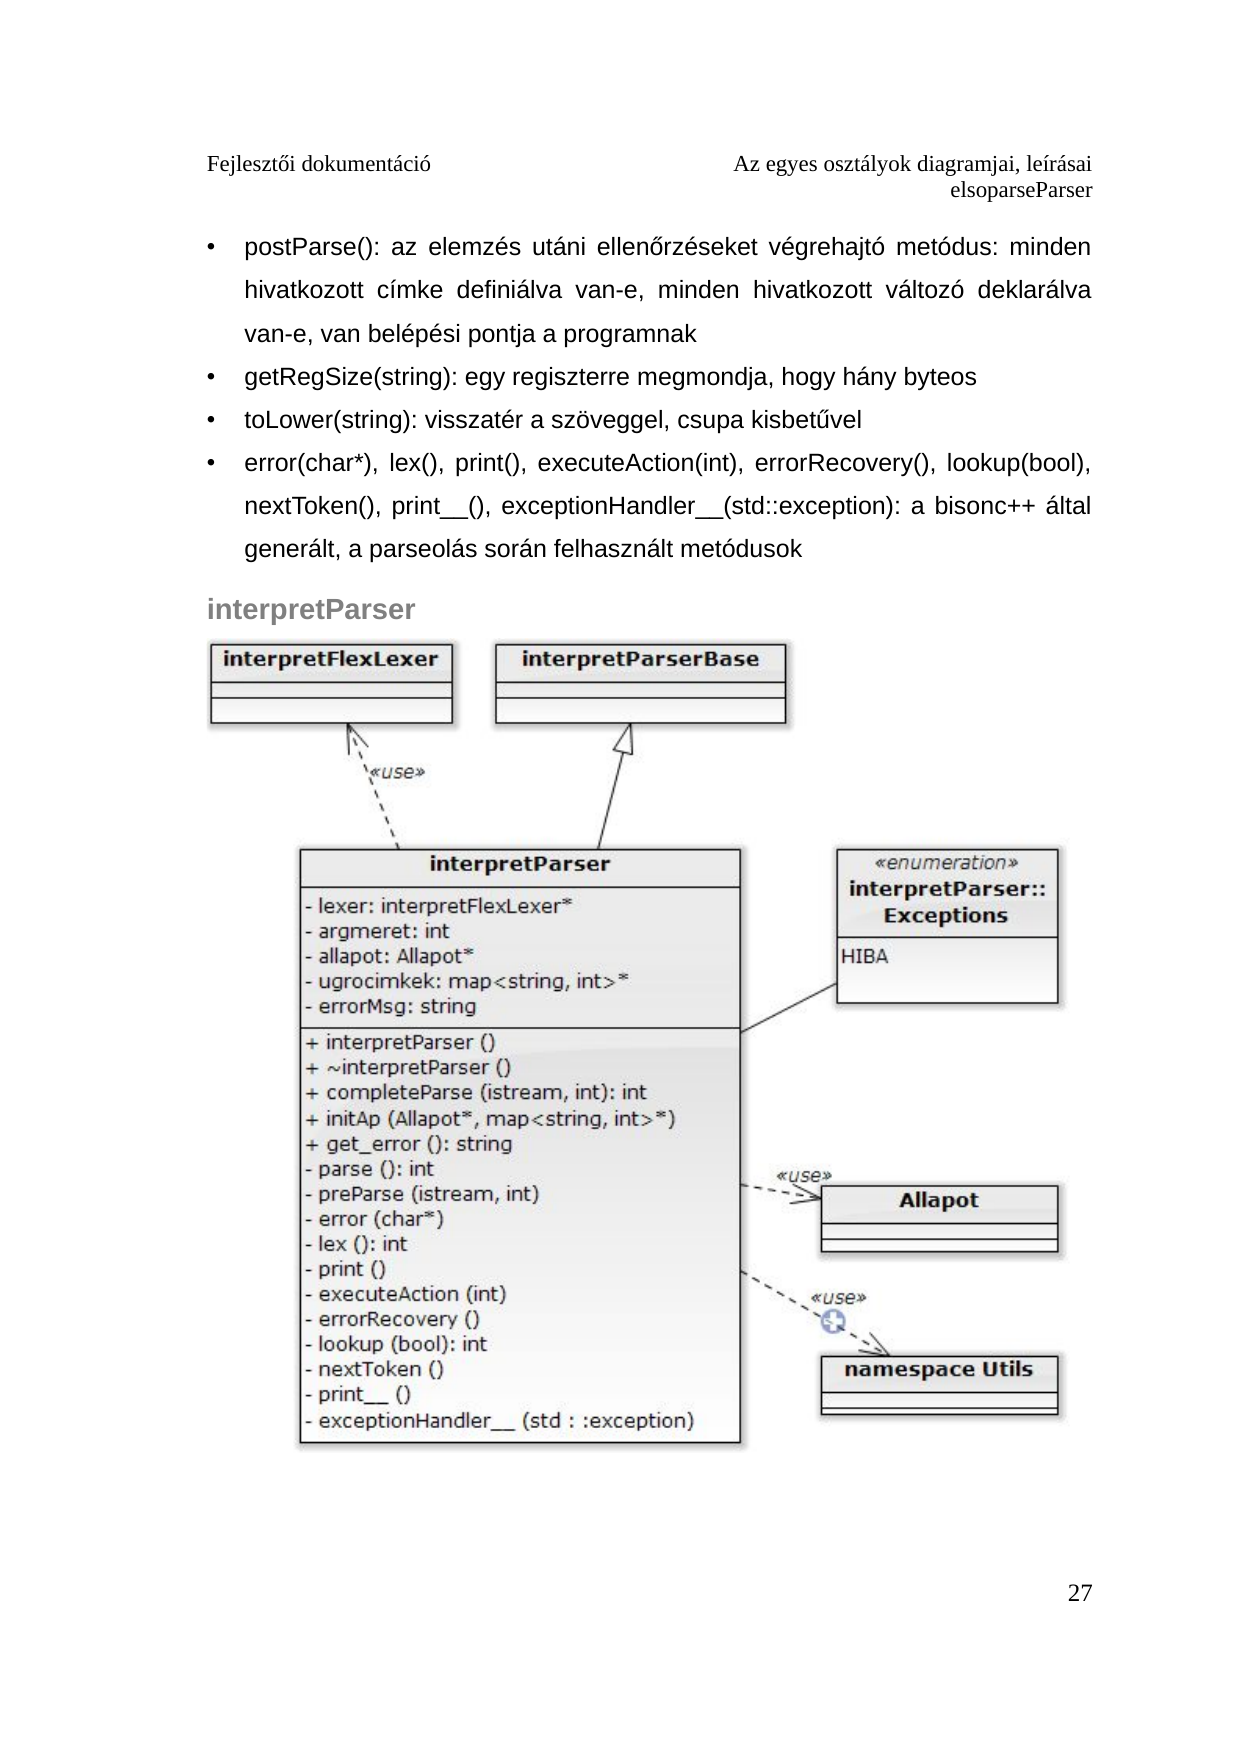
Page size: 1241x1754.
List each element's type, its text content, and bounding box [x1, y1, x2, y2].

list toLower(string): visszatér a szöveggel, csupa kisbetűvel [207, 405, 1093, 434]
list getRegSize(string): egy regiszterre megmondja, hogy hány byteos [207, 362, 1093, 391]
subtitle interpretParser [207, 592, 1093, 626]
list error(char*), lex(), print(), executeAction(int), errorRecovery(), lookup(bool), nextToken(), print__(), exceptionHandler__(std::exception): a bisonc++ által generált, a parseolás során felhasznált metódusok [207, 448, 1093, 563]
list postParse(): az elemzés utáni ellenőrzéseket végrehajtó metódus: minden hivatkozott címke definiálva van-e, minden hivatkozott változó deklarálva van-e, van belépési pontja a programnak [207, 232, 1093, 347]
picture [206, 638, 1073, 1453]
